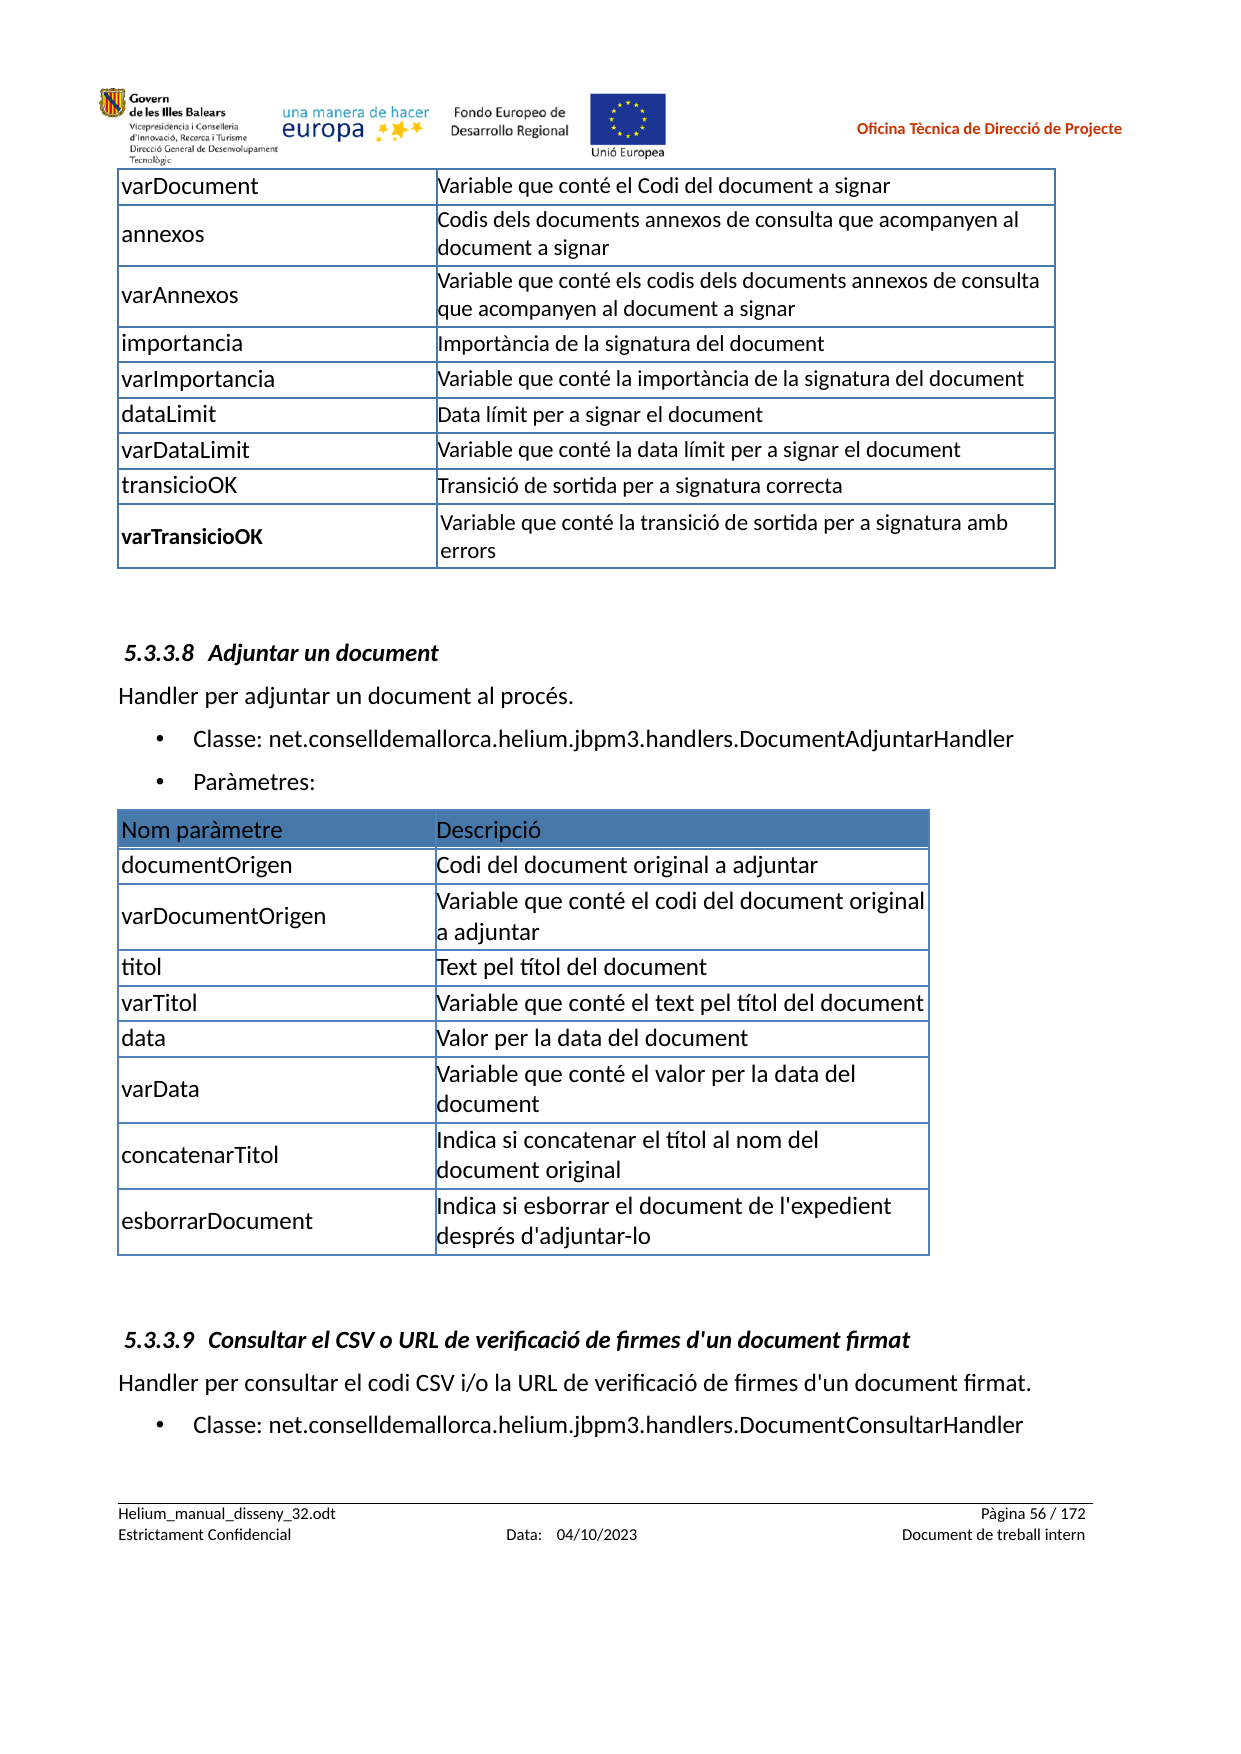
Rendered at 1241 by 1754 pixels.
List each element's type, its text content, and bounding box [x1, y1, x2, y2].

table_cell documentOrigen [119, 850, 435, 883]
table_cell dataLimit [119, 399, 436, 432]
list Classe: net.conselldemallorca.helium.jbpm3.handlers.DocumentConsultarHandler [156, 1410, 1122, 1440]
table_cell Variable que conté el valor per la data del document [437, 1058, 928, 1122]
table_cell importancia [119, 328, 436, 361]
table_header Descripció [437, 811, 928, 847]
table_cell Data límit per a signar el document [438, 399, 1054, 432]
table_cell Text pel títol del document [437, 951, 928, 984]
table_cell esborrarDocument [119, 1190, 435, 1254]
table_cell titol [119, 951, 435, 984]
table_cell concatenarTitol [119, 1124, 435, 1188]
table_cell Variable que conté la transició de sortida per a signatura amb errors [438, 505, 1054, 567]
table_cell varDocument [119, 170, 436, 203]
table_cell Indica si concatenar el títol al nom del document original [437, 1124, 928, 1188]
text Handler per consultar el codi CSV i/o la URL de verificació de firmes d'un document firmat. [118, 1367, 1122, 1397]
table_header Nom paràmetre [119, 811, 435, 847]
list Classe: net.conselldemallorca.helium.jbpm3.handlers.DocumentAdjuntarHandler [156, 723, 1122, 753]
table_cell Variable que conté el text pel títol del document [437, 987, 928, 1020]
subtitle Consultar el CSV o URL de verificació de firmes d'un document firmat [118, 1324, 1122, 1354]
table_cell data [119, 1022, 435, 1056]
table_cell varTransicioOK [119, 505, 436, 567]
table_cell Indica si esborrar el document de l'expedient després d'adjuntar-lo [437, 1190, 928, 1254]
table_cell varDocumentOrigen [119, 885, 435, 949]
subtitle Adjuntar un document [118, 637, 1122, 667]
table_cell Transició de sortida per a signatura correcta [438, 470, 1054, 503]
table_cell varTitol [119, 987, 435, 1020]
table_cell Variable que conté el codi del document original a adjuntar [437, 885, 928, 949]
table_cell Codis dels documents annexos de consulta que acompanyen al document a signar [438, 206, 1054, 264]
table_cell Codi del document original a adjuntar [437, 850, 928, 883]
table_cell varDataLimit [119, 434, 436, 468]
table_cell Importància de la signatura del document [438, 328, 1054, 361]
table_cell transicioOK [119, 470, 436, 503]
table_cell Variable que conté la data límit per a signar el document [438, 434, 1054, 468]
picture [99, 87, 668, 166]
table_cell Variable que conté els codis dels documents annexos de consulta que acompanyen al document a signar [438, 267, 1054, 326]
table_cell varImportancia [119, 363, 436, 397]
text Handler per adjuntar un document al procés. [118, 680, 1122, 711]
table_cell annexos [119, 206, 436, 264]
list Paràmetres: [156, 766, 1122, 797]
table_cell Valor per la data del document [437, 1022, 928, 1056]
table_cell varData [119, 1058, 435, 1122]
table_cell Variable que conté la importància de la signatura del document [438, 363, 1054, 397]
table_cell varAnnexos [119, 267, 436, 326]
table_cell Variable que conté el Codi del document a signar [438, 170, 1054, 203]
